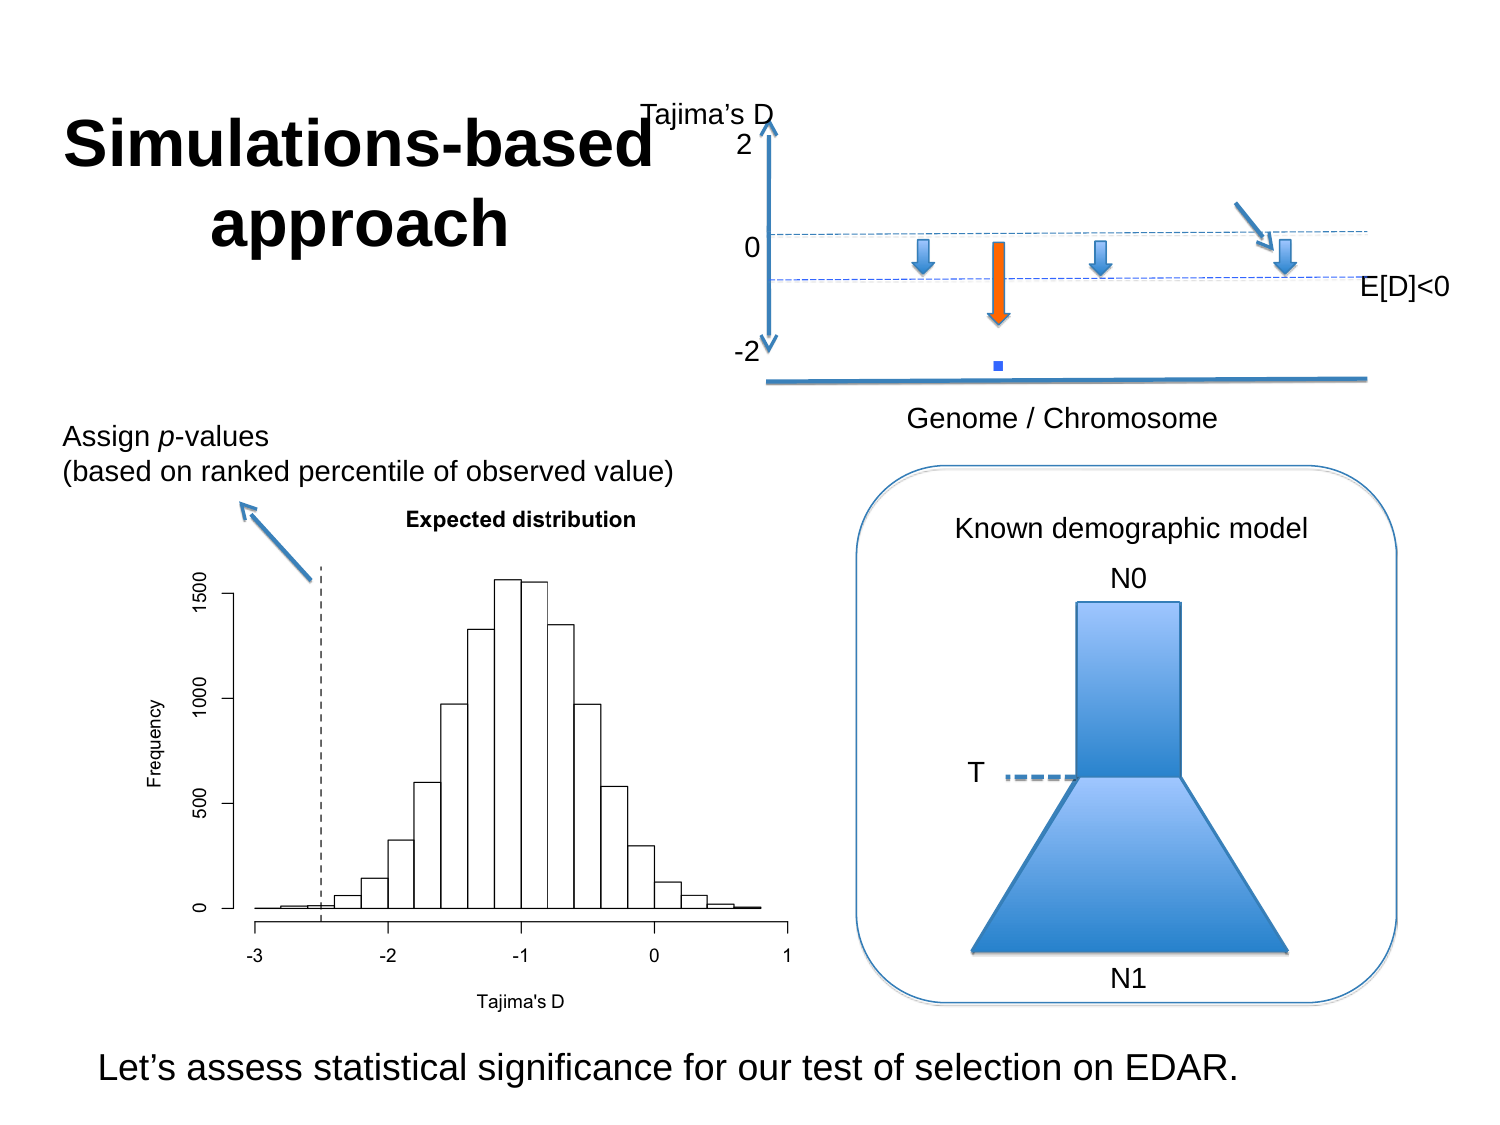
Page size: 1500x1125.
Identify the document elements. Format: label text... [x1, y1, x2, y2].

text_box T [952, 746, 1000, 797]
text_box Let’s assess statistical significance for our test of selection on EDAR. [82, 1039, 1359, 1125]
text_box [1089, 241, 1112, 276]
picture [142, 502, 818, 1026]
text_box [1273, 239, 1297, 274]
text_box N1 [1095, 952, 1163, 1001]
text_box Known demographic model [939, 502, 1324, 552]
text_box E[D]<0 [1345, 259, 1466, 310]
text_box [987, 242, 1011, 325]
text_box Assign p-values (based on ranked percentile of observed value) [47, 409, 691, 495]
text_box Tajima’s D [625, 88, 790, 138]
text_box 2 [721, 117, 768, 168]
text_box [972, 601, 1288, 952]
title Simulations-based approach [46, 129, 674, 229]
text_box N0 [1095, 552, 1163, 601]
text_box -2 [719, 324, 775, 375]
text_box [911, 239, 935, 274]
text_box Genome / Chromosome [891, 392, 1234, 443]
text_box 0 [729, 221, 776, 272]
text_box . [975, 297, 1023, 393]
